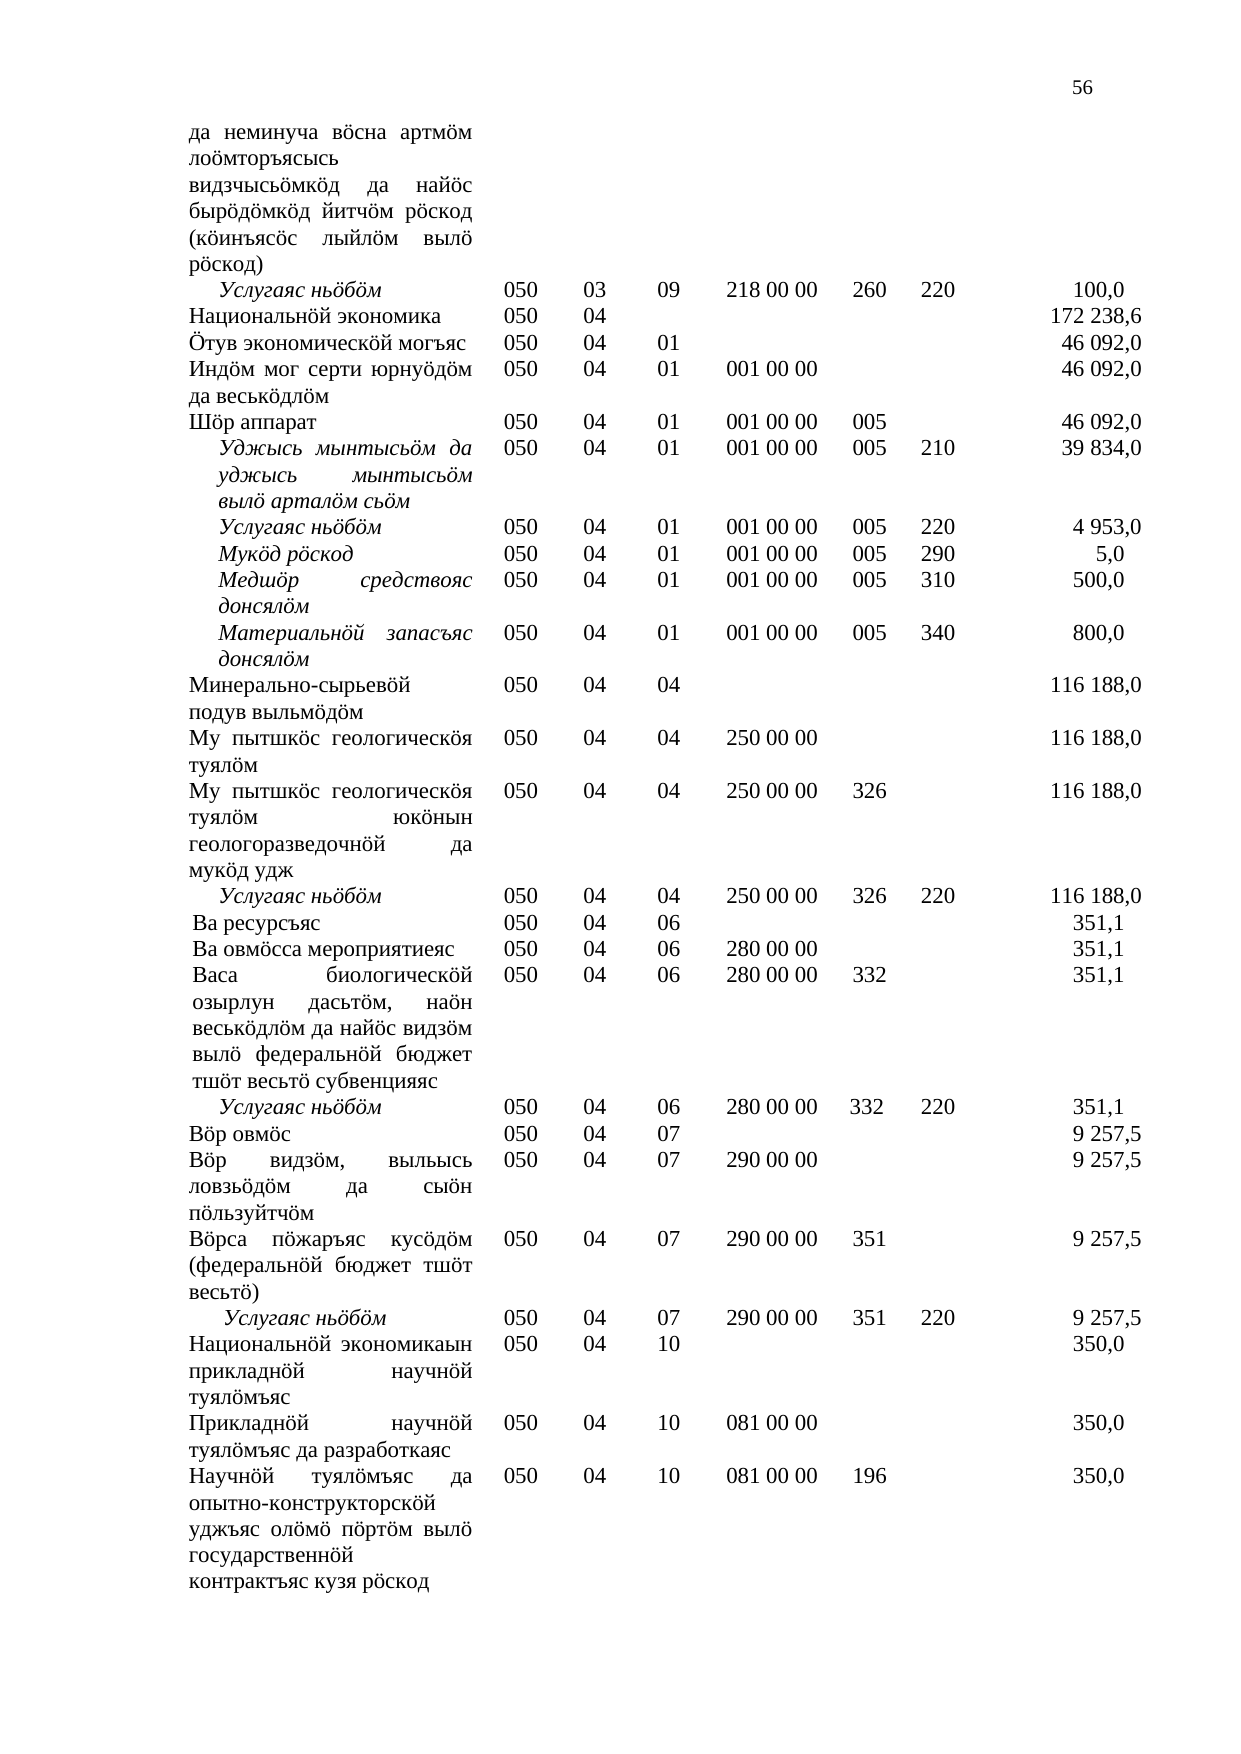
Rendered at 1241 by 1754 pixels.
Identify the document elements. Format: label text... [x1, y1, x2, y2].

table_cell [631, 303, 705, 329]
table_cell 310 [901, 566, 974, 619]
table_cell 10 [631, 1462, 705, 1594]
table_cell [901, 303, 974, 329]
table_cell [901, 1330, 974, 1409]
table_cell 4 953,0 [975, 514, 1153, 540]
table_cell 050 [484, 566, 558, 619]
table_cell 050 [484, 1120, 558, 1146]
table_cell 07 [631, 1120, 705, 1146]
table_cell [705, 1330, 838, 1409]
table_cell Ва овмöсса мероприятиеяс [177, 935, 484, 961]
table_cell 04 [558, 961, 631, 1093]
table_cell Медшöр средствояс донсялöм [177, 566, 484, 619]
table_cell Материальнöй запасъяс донсялöм [177, 619, 484, 672]
table_cell 9 257,5 [975, 1304, 1153, 1330]
table_cell [901, 1462, 974, 1594]
table_cell Услугаяс ньöбöм [177, 1304, 484, 1330]
table_cell 800,0 [975, 619, 1153, 672]
table_cell 172 238,6 [975, 303, 1153, 329]
table_cell [838, 1330, 901, 1409]
table_cell [838, 1146, 901, 1225]
table_cell 06 [631, 961, 705, 1093]
table_cell 081 00 00 [705, 1410, 838, 1462]
table_cell [901, 1120, 974, 1146]
table_cell 050 [484, 514, 558, 540]
table_cell 01 [631, 566, 705, 619]
table_cell [838, 672, 901, 724]
table_cell 01 [631, 514, 705, 540]
table_cell Öтув экономическöй могъяс [177, 329, 484, 355]
table_cell Услугаяс ньöбöм [177, 883, 484, 909]
table_cell 01 [631, 619, 705, 672]
table_cell [705, 303, 838, 329]
table_cell 07 [631, 1146, 705, 1225]
table_cell Услугаяс ньöбöм [177, 276, 484, 303]
table_cell Му пытшкöс геологическöя туялöм юкöнын геологоразведочнöй да мукöд удж [177, 777, 484, 882]
table_cell 04 [558, 408, 631, 434]
table_cell 050 [484, 355, 558, 408]
table_cell 005 [838, 619, 901, 672]
table_cell [558, 118, 631, 276]
table_cell 260 [838, 276, 901, 303]
table_cell 04 [558, 1410, 631, 1462]
table_cell 050 [484, 883, 558, 909]
table_cell да неминуча вöсна артмöм лоöмторъясысь видзчысьöмкöд да найöс бырöдöмкöд йитчöм рöскод (кöинъясöс лыйлöм вылö рöскод) [177, 118, 484, 276]
table_cell 350,0 [975, 1462, 1153, 1594]
table_cell 46 092,0 [975, 329, 1153, 355]
table_cell 04 [558, 1304, 631, 1330]
table_cell [901, 724, 974, 777]
table_cell Услугаяс ньöбöм [177, 1093, 484, 1119]
table_cell 04 [631, 672, 705, 724]
table_cell 06 [631, 909, 705, 935]
table_cell 04 [558, 883, 631, 909]
table_cell [838, 329, 901, 355]
table_cell 9 257,5 [975, 1146, 1153, 1225]
table_cell 01 [631, 355, 705, 408]
table_cell 04 [558, 909, 631, 935]
table_cell 116 188,0 [975, 883, 1153, 909]
table_cell [705, 909, 838, 935]
table_cell 001 00 00 [705, 540, 838, 566]
table_cell [901, 777, 974, 882]
table_cell [901, 672, 974, 724]
table_cell 220 [901, 1304, 974, 1330]
table_cell [901, 408, 974, 434]
table_cell 220 [901, 1093, 974, 1119]
table_cell [901, 1410, 974, 1462]
table_cell 050 [484, 672, 558, 724]
table_cell 050 [484, 1462, 558, 1594]
table_cell [901, 355, 974, 408]
table_cell 116 188,0 [975, 672, 1153, 724]
table_cell 9 257,5 [975, 1120, 1153, 1146]
table_cell 09 [631, 276, 705, 303]
table_cell 01 [631, 540, 705, 566]
table_cell 5,0 [975, 540, 1153, 566]
table_cell 050 [484, 1410, 558, 1462]
table_cell 351,1 [975, 935, 1153, 961]
table_cell 350,0 [975, 1410, 1153, 1462]
table_cell 050 [484, 619, 558, 672]
table_cell [631, 118, 705, 276]
table_cell [838, 118, 901, 276]
table_cell 500,0 [975, 566, 1153, 619]
table_cell Вöр видзöм, выльысь ловзьöдöм да сыöн пöльзуйтчöм [177, 1146, 484, 1225]
table_cell 050 [484, 961, 558, 1093]
table_cell 326 [838, 883, 901, 909]
table_cell 04 [558, 724, 631, 777]
table_cell 04 [631, 724, 705, 777]
table_cell [901, 118, 974, 276]
table_cell 340 [901, 619, 974, 672]
table_cell 351,1 [975, 909, 1153, 935]
table_cell 04 [558, 434, 631, 513]
table_cell 03 [558, 276, 631, 303]
table_cell [838, 935, 901, 961]
table_cell 218 00 00 [705, 276, 838, 303]
table_cell 332 [838, 961, 901, 1093]
table_cell [705, 329, 838, 355]
table_cell 04 [558, 540, 631, 566]
table_cell Минерально-сырьевöй подув выльмöдöм [177, 672, 484, 724]
table_cell 050 [484, 303, 558, 329]
table_cell 001 00 00 [705, 514, 838, 540]
table_cell 005 [838, 408, 901, 434]
table_cell 005 [838, 540, 901, 566]
table_cell 220 [901, 883, 974, 909]
table_cell 050 [484, 1330, 558, 1409]
table_cell 116 188,0 [975, 777, 1153, 882]
table_cell 04 [558, 1093, 631, 1119]
table_cell Уджысь мынтысьöм да уджысь мынтысьöм вылö арталöм сьöм [177, 434, 484, 513]
table_cell 04 [558, 1146, 631, 1225]
table_cell 04 [558, 355, 631, 408]
table_cell Вöрса пöжаръяс кусöдöм (федеральнöй бюджет тшöт весьтö) [177, 1225, 484, 1304]
table_cell 39 834,0 [975, 434, 1153, 513]
table_cell [705, 118, 838, 276]
table_cell 005 [838, 434, 901, 513]
table_cell Услугаяс ньöбöм [177, 514, 484, 540]
table_cell 001 00 00 [705, 355, 838, 408]
table_cell 04 [558, 1462, 631, 1594]
table_cell 04 [558, 1120, 631, 1146]
table_cell [838, 355, 901, 408]
table_cell 050 [484, 1304, 558, 1330]
table_cell 280 00 00 [705, 935, 838, 961]
table_cell [838, 1120, 901, 1146]
table_cell 04 [558, 303, 631, 329]
table_cell [901, 935, 974, 961]
table_cell 01 [631, 329, 705, 355]
table_cell [838, 724, 901, 777]
table_cell 351 [838, 1225, 901, 1304]
table_cell Прикладнöй научнöй туялöмъяс да разработкаяс [177, 1410, 484, 1462]
table_cell 280 00 00 [705, 961, 838, 1093]
table_cell 280 00 00 [705, 1093, 838, 1119]
table_cell 001 00 00 [705, 566, 838, 619]
table_cell Му пытшкöс геологическöя туялöм [177, 724, 484, 777]
table_cell 04 [558, 1330, 631, 1409]
table_cell [838, 909, 901, 935]
table_cell 081 00 00 [705, 1462, 838, 1594]
table_cell [838, 303, 901, 329]
table_cell 351,1 [975, 1093, 1153, 1119]
table_cell 04 [558, 1225, 631, 1304]
table_cell 050 [484, 935, 558, 961]
table_cell 050 [484, 909, 558, 935]
table_cell 06 [631, 935, 705, 961]
table_cell Шöр аппарат [177, 408, 484, 434]
table_cell [838, 1410, 901, 1462]
table_cell Национальнöй экономикаын прикладнöй научнöй туялöмъяс [177, 1330, 484, 1409]
table_cell [705, 672, 838, 724]
table_cell Научнöй туялöмъяс да опытно-конструкторскöй уджъяс олöмö пöртöм вылö государственнöй контрактъяс кузя рöскод [177, 1462, 484, 1594]
table_cell 01 [631, 408, 705, 434]
table_cell [975, 118, 1153, 276]
table_cell 001 00 00 [705, 619, 838, 672]
table_cell 050 [484, 1225, 558, 1304]
table_cell 250 00 00 [705, 777, 838, 882]
table_cell 9 257,5 [975, 1225, 1153, 1304]
table_cell Индöм мог серти юрнуöдöм да веськöдлöм [177, 355, 484, 408]
table_cell 10 [631, 1330, 705, 1409]
table_cell 050 [484, 276, 558, 303]
table_cell 290 [901, 540, 974, 566]
table_cell 01 [631, 434, 705, 513]
table_cell 001 00 00 [705, 434, 838, 513]
table_cell 10 [631, 1410, 705, 1462]
table_cell 07 [631, 1304, 705, 1330]
table_cell 326 [838, 777, 901, 882]
table_cell [901, 1225, 974, 1304]
table_cell 050 [484, 329, 558, 355]
table_cell 04 [631, 883, 705, 909]
table_cell 351 [838, 1304, 901, 1330]
table_cell [484, 118, 558, 276]
table_cell 005 [838, 566, 901, 619]
table_cell Национальнöй экономика [177, 303, 484, 329]
table_cell Ва ресурсъяс [177, 909, 484, 935]
table_cell 04 [558, 514, 631, 540]
table_cell Мукöд рöскод [177, 540, 484, 566]
table_cell 005 [838, 514, 901, 540]
table_cell 116 188,0 [975, 724, 1153, 777]
table_cell 220 [901, 276, 974, 303]
table_cell [901, 1146, 974, 1225]
table_cell 04 [558, 329, 631, 355]
table_cell 351,1 [975, 961, 1153, 1093]
table_cell 290 00 00 [705, 1146, 838, 1225]
table_cell 001 00 00 [705, 408, 838, 434]
table_cell 050 [484, 540, 558, 566]
table_cell 04 [558, 619, 631, 672]
table_cell 050 [484, 777, 558, 882]
table_cell 250 00 00 [705, 724, 838, 777]
table_cell 196 [838, 1462, 901, 1594]
table_cell 050 [484, 434, 558, 513]
table_cell 050 [484, 1146, 558, 1225]
table_cell 07 [631, 1225, 705, 1304]
table_cell 350,0 [975, 1330, 1153, 1409]
table_cell Васа биологическöй озырлун дасьтöм, наöн веськöдлöм да найöс видзöм вылö федеральнöй бюджет тшöт весьтö субвенцияяс [177, 961, 484, 1093]
table_cell 46 092,0 [975, 355, 1153, 408]
table_cell 04 [558, 777, 631, 882]
table_cell [901, 329, 974, 355]
table_cell 220 [901, 514, 974, 540]
table_cell 06 [631, 1093, 705, 1119]
table_cell [705, 1120, 838, 1146]
table_cell 04 [558, 935, 631, 961]
table_cell 04 [558, 566, 631, 619]
table_cell 04 [631, 777, 705, 882]
table_cell 250 00 00 [705, 883, 838, 909]
table_cell 332 [838, 1093, 901, 1119]
table_cell Вöр овмöс [177, 1120, 484, 1146]
table_cell 210 [901, 434, 974, 513]
table_cell 050 [484, 1093, 558, 1119]
table_cell 290 00 00 [705, 1304, 838, 1330]
table_cell 100,0 [975, 276, 1153, 303]
table_cell 050 [484, 408, 558, 434]
table_cell 46 092,0 [975, 408, 1153, 434]
table_cell 050 [484, 724, 558, 777]
table_cell 04 [558, 672, 631, 724]
table_cell [901, 961, 974, 1093]
table_cell 290 00 00 [705, 1225, 838, 1304]
table_cell [901, 909, 974, 935]
